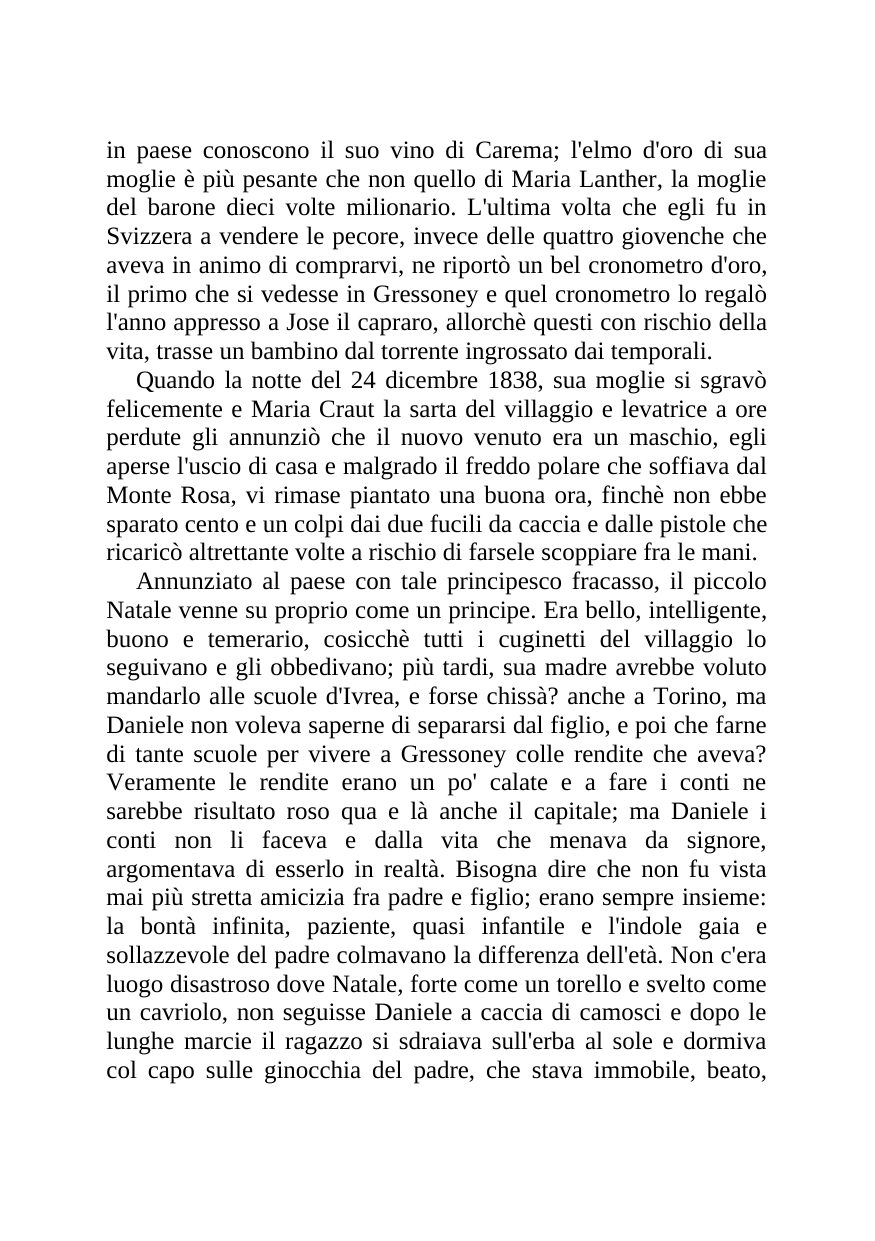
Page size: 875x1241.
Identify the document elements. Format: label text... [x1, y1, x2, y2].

text in paese conoscono il suo vino di Carema; l'elmo d'oro di sua moglie è più pesante che non quello di Maria Lanther, la moglie del barone dieci volte milionario. L'ultima volta che egli fu in Svizzera a vendere le pecore, invece delle quattro giovenche che aveva in animo di comprarvi, ne riportò un bel cronometro d'oro, il primo che si vedesse in Gressoney e quel cronometro lo regalò l'anno appresso a Jose il capraro, allorchè questi con rischio della vita, trasse un bambino dal torrente ingrossato dai temporali. [106, 135, 768, 365]
text Annunziato al paese con tale principesco fracasso, il piccolo Natale venne su proprio come un principe. Era bello, intelligente, buono e temerario, cosicchè tutti i cuginetti del villaggio lo seguivano e gli obbedivano; più tardi, sua madre avrebbe voluto mandarlo alle scuole d'Ivrea, e forse chissà? anche a Torino, ma Daniele non voleva saperne di separarsi dal figlio, e poi che farne di tante scuole per vivere a Gressoney colle rendite che aveva? Veramente le rendite erano un po' calate e a fare i conti ne sarebbe risultato roso qua e là anche il capitale; ma Daniele i conti non li faceva e dalla vita che menava da signore, argomentava di esserlo in realtà. Bisogna dire che non fu vista mai più stretta amicizia fra padre e figlio; erano sempre insieme: la bontà infinita, paziente, quasi infantile e l'indole gaia e sollazzevole del padre colmavano la differenza dell'età. Non c'era luogo disastroso dove Natale, forte come un torello e svelto come un cavriolo, non seguisse Daniele a caccia di camosci e dopo le lunghe marcie il ragazzo si sdraiava sull'erba al sole e dormiva col capo sulle ginocchia del padre, che stava immobile, beato, [106, 566, 768, 1084]
text Quando la notte del 24 dicembre 1838, sua moglie si sgravò felicemente e Maria Craut la sarta del villaggio e levatrice a ore perdute gli annunziò che il nuovo venuto era un maschio, egli aperse l'uscio di casa e malgrado il freddo polare che soffiava dal Monte Rosa, vi rimase piantato una buona ora, finchè non ebbe sparato cento e un colpi dai due fucili da caccia e dalle pistole che ricaricò altrettante volte a rischio di farsele scoppiare fra le mani. [106, 365, 768, 566]
